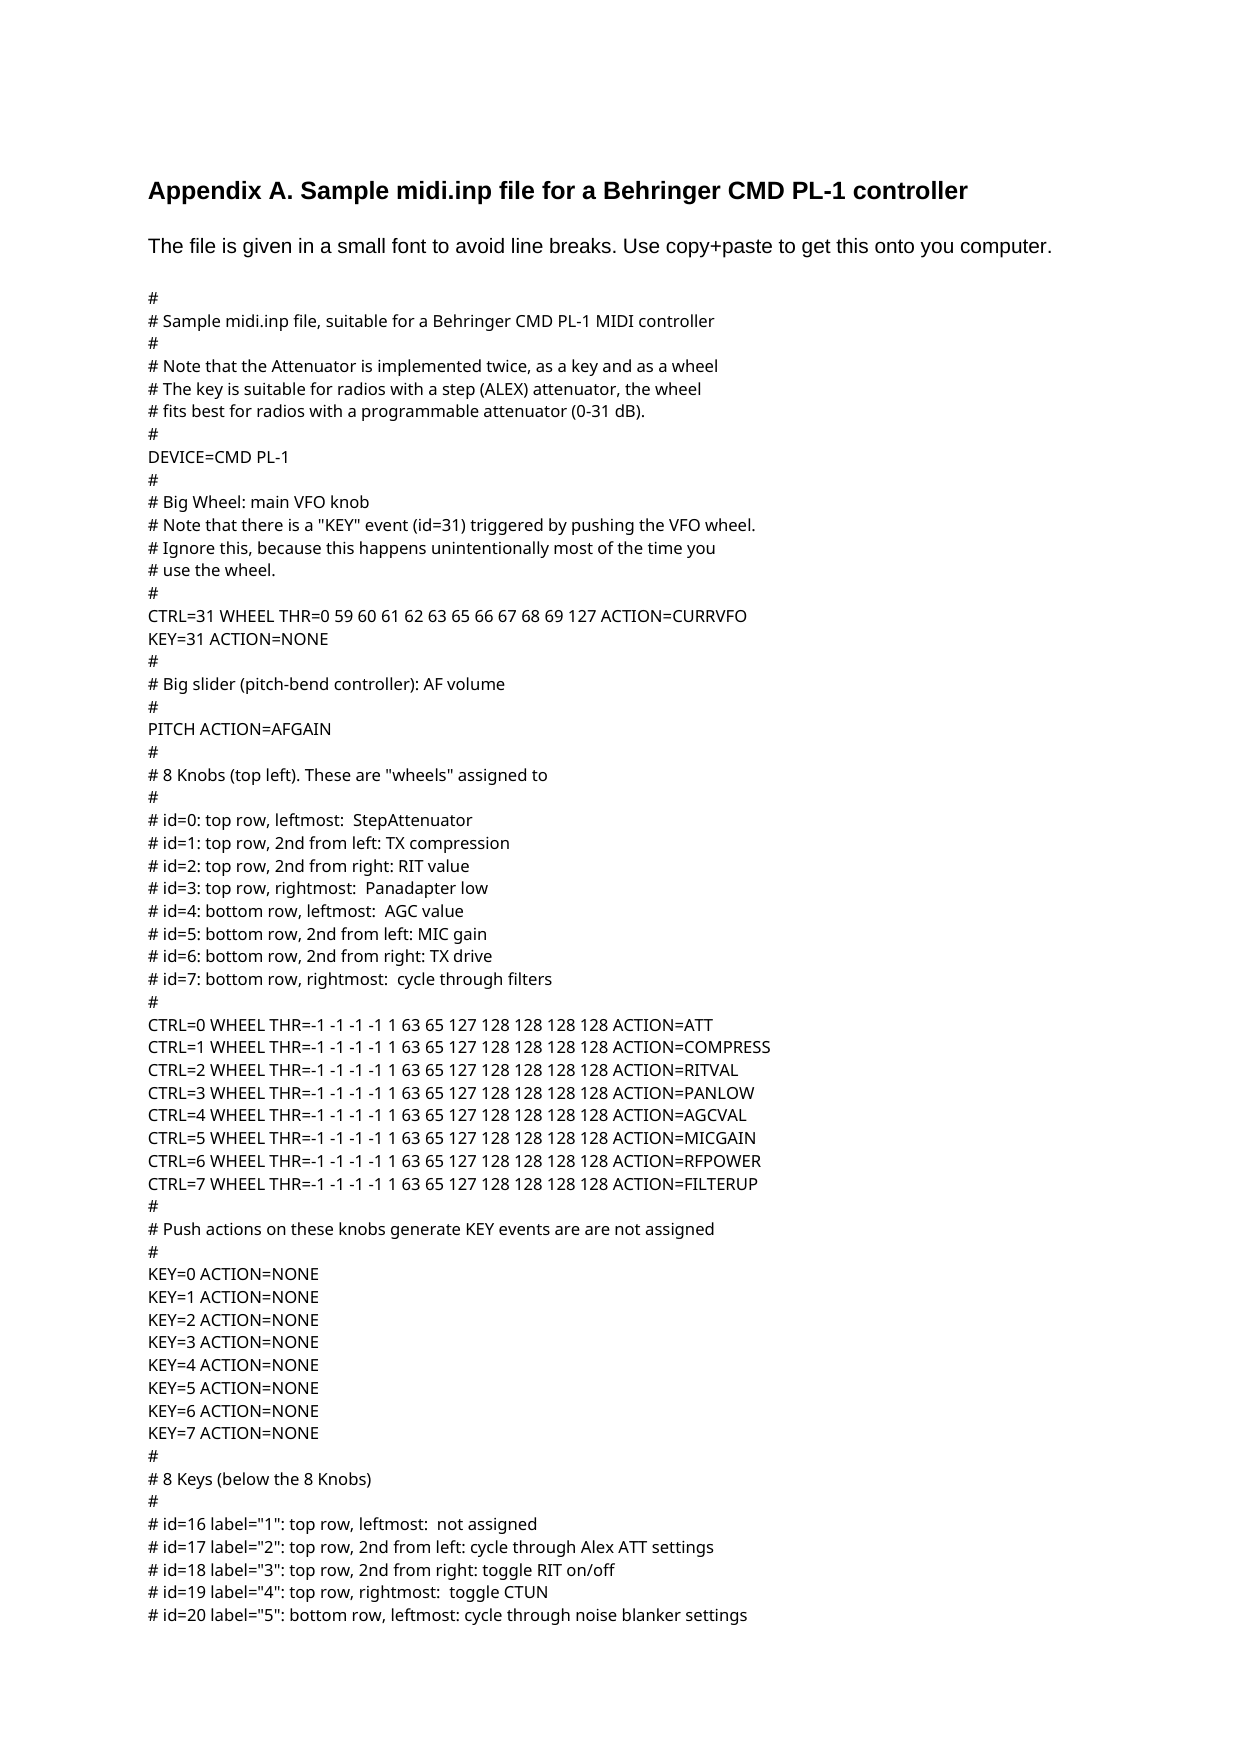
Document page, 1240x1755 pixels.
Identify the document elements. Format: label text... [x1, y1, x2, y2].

text # id=7: bottom row, rightmost: cycle through filters [148, 968, 1092, 991]
text # [148, 423, 1092, 446]
text # [148, 287, 1092, 309]
text # id=4: bottom row, leftmost: AGC value [148, 900, 1092, 922]
text KEY=7 ACTION=NONE [148, 1422, 1092, 1445]
text # id=17 label="2": top row, 2nd from left: cycle through Alex ATT settings [148, 1536, 1092, 1558]
text CTRL=1 WHEEL THR=-1 -1 -1 -1 1 63 65 127 128 128 128 128 ACTION=COMPRESS [148, 1036, 1092, 1059]
text # Ignore this, because this happens unintentionally most of the time you [148, 536, 1092, 559]
text # [148, 786, 1092, 809]
text KEY=3 ACTION=NONE [148, 1331, 1092, 1354]
text # id=5: bottom row, 2nd from left: MIC gain [148, 922, 1092, 945]
text KEY=5 ACTION=NONE [148, 1377, 1092, 1399]
text # Note that the Attenuator is implemented twice, as a key and as a wheel [148, 355, 1092, 377]
text # [148, 695, 1092, 718]
text # [148, 741, 1092, 763]
text # [148, 582, 1092, 604]
text # id=19 label="4": top row, rightmost: toggle CTUN [148, 1581, 1092, 1604]
text # [148, 1490, 1092, 1513]
text # Big slider (pitch-bend controller): AF volume [148, 673, 1092, 695]
text # id=2: top row, 2nd from right: RIT value [148, 854, 1092, 877]
text CTRL=7 WHEEL THR=-1 -1 -1 -1 1 63 65 127 128 128 128 128 ACTION=FILTERUP [148, 1172, 1092, 1195]
text CTRL=31 WHEEL THR=0 59 60 61 62 63 65 66 67 68 69 127 ACTION=CURRVFO [148, 604, 1092, 627]
text # use the wheel. [148, 559, 1092, 582]
text The file is given in a small font to avoid line breaks. Use copy+paste to get this onto you computer. [148, 234, 1092, 258]
text # The key is suitable for radios with a step (ALEX) attenuator, the wheel [148, 377, 1092, 400]
text # id=6: bottom row, 2nd from right: TX drive [148, 945, 1092, 968]
text PITCH ACTION=AFGAIN [148, 718, 1092, 741]
text # id=18 label="3": top row, 2nd from right: toggle RIT on/off [148, 1558, 1092, 1581]
text # [148, 468, 1092, 491]
text # Sample midi.inp file, suitable for a Behringer CMD PL-1 MIDI controller [148, 309, 1092, 332]
text KEY=0 ACTION=NONE [148, 1263, 1092, 1286]
text CTRL=6 WHEEL THR=-1 -1 -1 -1 1 63 65 127 128 128 128 128 ACTION=RFPOWER [148, 1149, 1092, 1172]
text # 8 Knobs (top left). These are "wheels" assigned to [148, 763, 1092, 786]
text KEY=1 ACTION=NONE [148, 1286, 1092, 1308]
text # [148, 650, 1092, 673]
text # [148, 1240, 1092, 1263]
text # id=20 label="5": bottom row, leftmost: cycle through noise blanker settings [148, 1604, 1092, 1626]
text KEY=4 ACTION=NONE [148, 1354, 1092, 1377]
text CTRL=4 WHEEL THR=-1 -1 -1 -1 1 63 65 127 128 128 128 128 ACTION=AGCVAL [148, 1104, 1092, 1127]
text Appendix A. Sample midi.inp file for a Behringer CMD PL-1 controller [148, 176, 1092, 205]
text CTRL=5 WHEEL THR=-1 -1 -1 -1 1 63 65 127 128 128 128 128 ACTION=MICGAIN [148, 1127, 1092, 1149]
text # id=16 label="1": top row, leftmost: not assigned [148, 1513, 1092, 1536]
text # [148, 1195, 1092, 1218]
text CTRL=2 WHEEL THR=-1 -1 -1 -1 1 63 65 127 128 128 128 128 ACTION=RITVAL [148, 1059, 1092, 1081]
text # id=1: top row, 2nd from left: TX compression [148, 832, 1092, 854]
text # 8 Keys (below the 8 Knobs) [148, 1467, 1092, 1490]
text KEY=31 ACTION=NONE [148, 627, 1092, 650]
text # Push actions on these knobs generate KEY events are are not assigned [148, 1218, 1092, 1240]
text CTRL=3 WHEEL THR=-1 -1 -1 -1 1 63 65 127 128 128 128 128 ACTION=PANLOW [148, 1081, 1092, 1104]
text DEVICE=CMD PL-1 [148, 446, 1092, 468]
text # fits best for radios with a programmable attenuator (0-31 dB). [148, 400, 1092, 423]
text # [148, 332, 1092, 355]
text # [148, 1445, 1092, 1467]
text # Note that there is a "KEY" event (id=31) triggered by pushing the VFO wheel. [148, 514, 1092, 536]
text CTRL=0 WHEEL THR=-1 -1 -1 -1 1 63 65 127 128 128 128 128 ACTION=ATT [148, 1013, 1092, 1036]
text KEY=2 ACTION=NONE [148, 1308, 1092, 1331]
text KEY=6 ACTION=NONE [148, 1399, 1092, 1422]
text # id=0: top row, leftmost: StepAttenuator [148, 809, 1092, 832]
text # [148, 991, 1092, 1013]
text # id=3: top row, rightmost: Panadapter low [148, 877, 1092, 900]
text # Big Wheel: main VFO knob [148, 491, 1092, 514]
